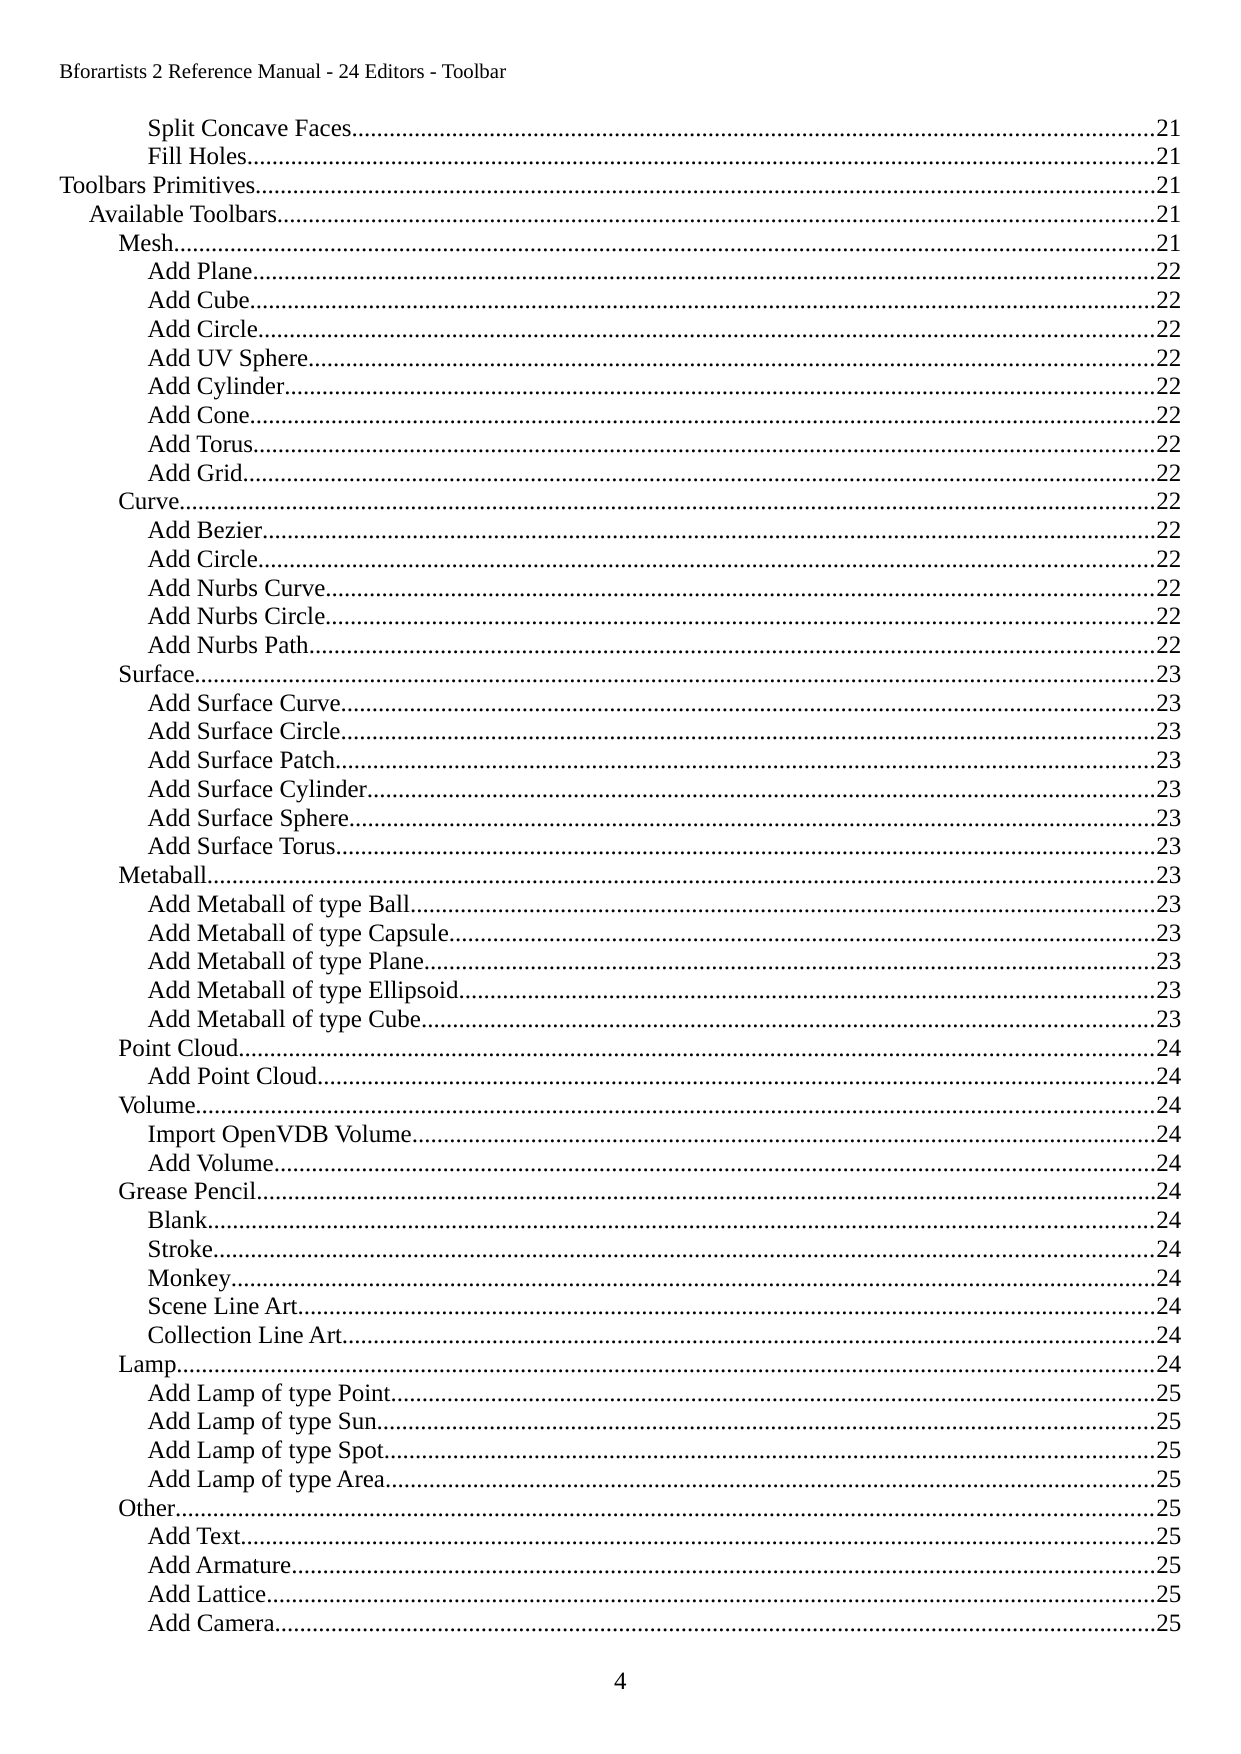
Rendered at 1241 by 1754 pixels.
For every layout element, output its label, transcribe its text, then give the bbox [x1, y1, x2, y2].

text Volume 24 [118, 1090, 1181, 1119]
text Add Metaball of type Cube 23 [147, 1004, 1181, 1033]
text Grease Pencil 24 [118, 1176, 1181, 1205]
text Add Metaball of type Plane 23 [147, 946, 1181, 975]
text Add Cylinder 22 [147, 371, 1181, 400]
text Add UV Sphere 22 [147, 343, 1181, 371]
text Add Surface Curve 23 [147, 688, 1181, 716]
text Add Lamp of type Sun 25 [147, 1406, 1181, 1435]
text Collection Line Art 24 [147, 1320, 1181, 1349]
text Add Point Cloud 24 [147, 1061, 1181, 1090]
text Add Lattice 25 [147, 1579, 1181, 1608]
text Add Metaball of type Ball 23 [147, 889, 1181, 918]
text Add Lamp of type Area 25 [147, 1464, 1181, 1493]
text Split Concave Faces 21 [147, 113, 1181, 141]
text Add Plane 22 [147, 256, 1181, 285]
text Toolbars Primitives 21 [59, 170, 1181, 199]
text Curve 22 [118, 486, 1181, 515]
text Add Text 25 [147, 1521, 1181, 1550]
text Blank 24 [147, 1205, 1181, 1234]
text Add Cone 22 [147, 400, 1181, 429]
text Add Circle 22 [147, 544, 1181, 573]
text Add Lamp of type Point 25 [147, 1378, 1181, 1406]
text Add Volume 24 [147, 1148, 1181, 1176]
text Scene Line Art 24 [147, 1291, 1181, 1320]
text Surface 23 [118, 659, 1181, 688]
text Add Circle 22 [147, 314, 1181, 343]
text Add Surface Circle 23 [147, 716, 1181, 745]
text Fill Holes 21 [147, 141, 1181, 170]
text Metaball 23 [118, 860, 1181, 889]
text Stroke 24 [147, 1234, 1181, 1263]
text Add Bezier 22 [147, 515, 1181, 544]
text Point Cloud 24 [118, 1033, 1181, 1061]
text Add Surface Sphere 23 [147, 803, 1181, 831]
text Mesh 21 [118, 228, 1181, 256]
text Import OpenVDB Volume 24 [147, 1119, 1181, 1148]
text Add Grid 22 [147, 458, 1181, 486]
text Add Surface Patch 23 [147, 745, 1181, 774]
text Add Metaball of type Ellipsoid 23 [147, 975, 1181, 1004]
text Lamp 24 [118, 1349, 1181, 1378]
text Add Camera 25 [147, 1608, 1181, 1636]
text Add Torus 22 [147, 429, 1181, 458]
text Add Surface Torus 23 [147, 831, 1181, 860]
text Add Nurbs Circle 22 [147, 601, 1181, 630]
text Add Nurbs Curve 22 [147, 573, 1181, 601]
text Add Cube 22 [147, 285, 1181, 314]
text Add Lamp of type Spot 25 [147, 1435, 1181, 1464]
text Add Surface Cylinder 23 [147, 774, 1181, 803]
text Monkey 24 [147, 1263, 1181, 1291]
text Other 25 [118, 1493, 1181, 1521]
text Add Metaball of type Capsule 23 [147, 918, 1181, 946]
text Available Toolbars 21 [88, 199, 1181, 228]
text Add Armature 25 [147, 1550, 1181, 1579]
text Add Nurbs Path 22 [147, 630, 1181, 659]
